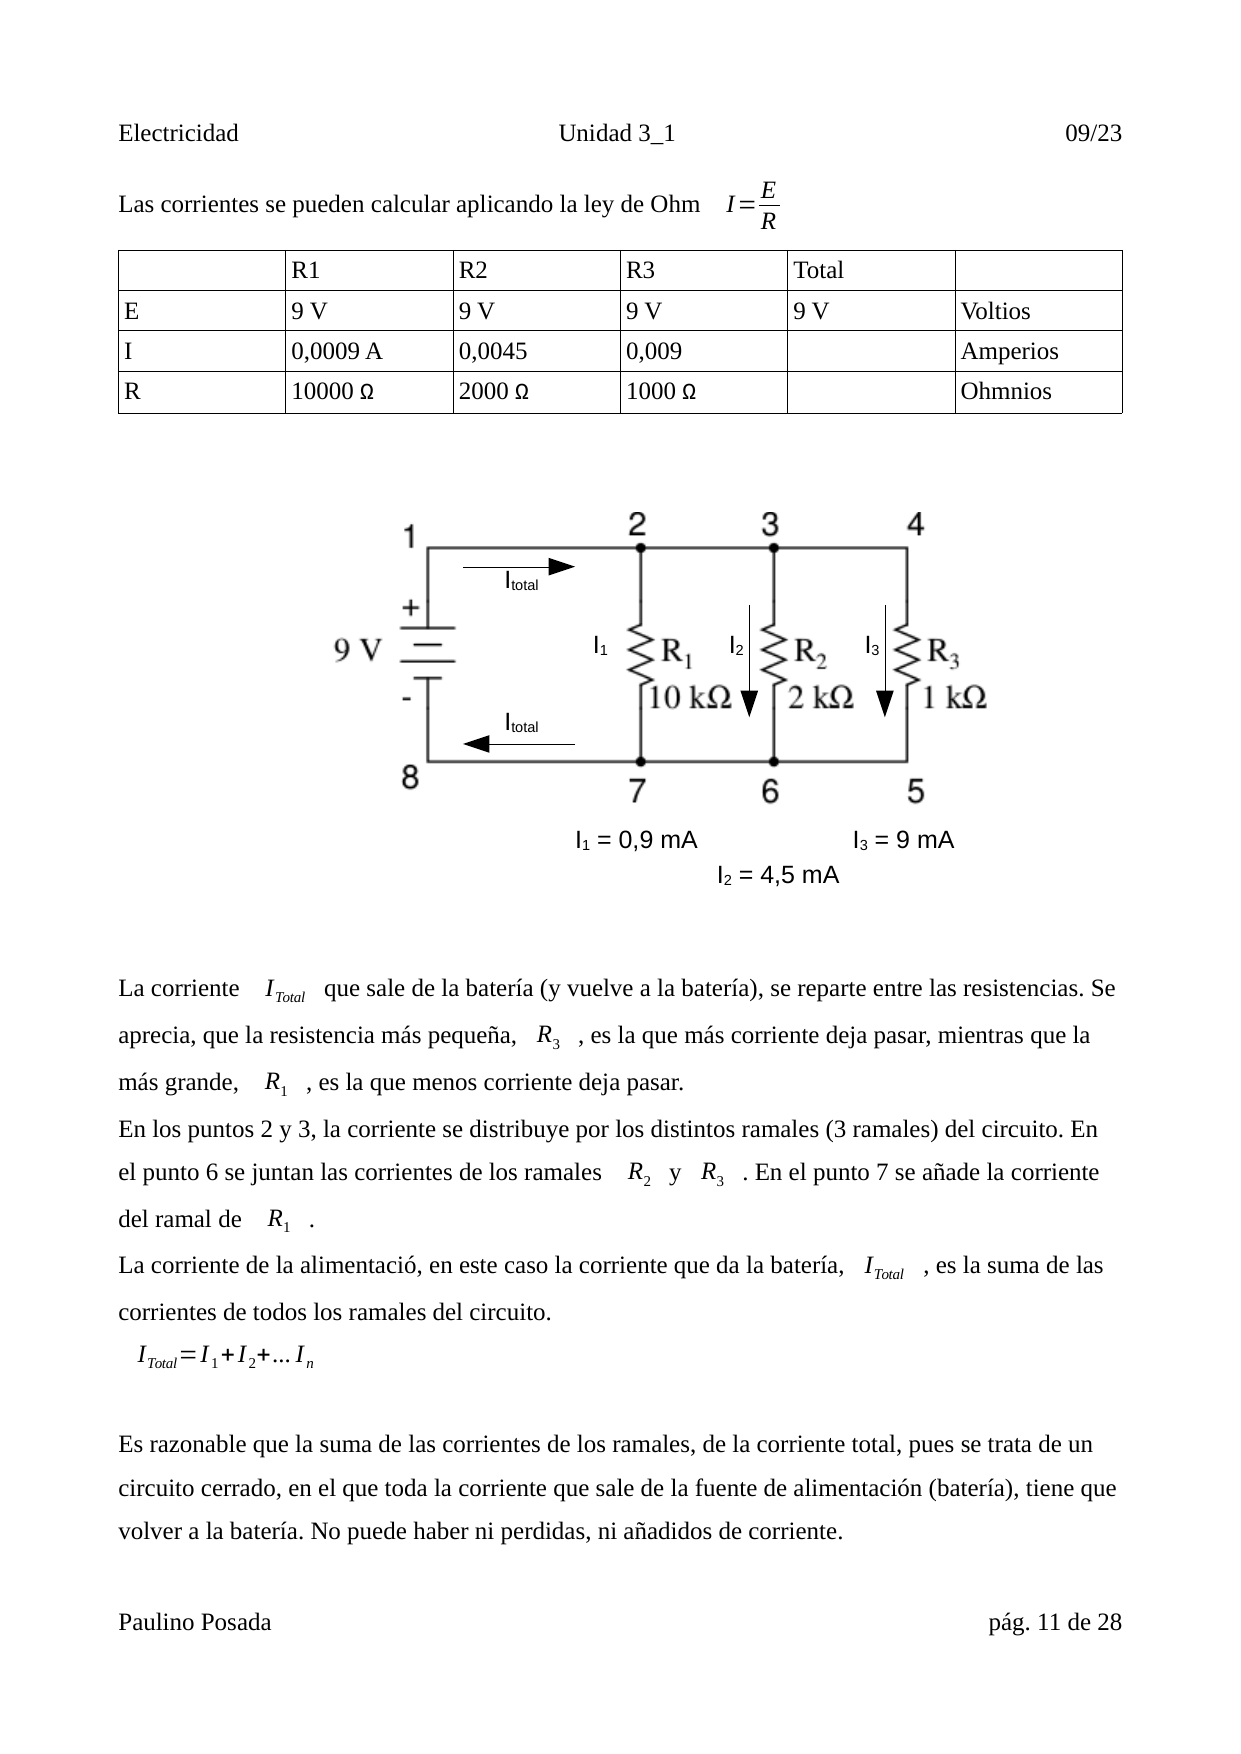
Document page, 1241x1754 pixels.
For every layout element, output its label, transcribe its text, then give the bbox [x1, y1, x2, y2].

table_cell 1000 Ω [621, 372, 787, 412]
text En los puntos 2 y 3, la corriente se distribuye por los distintos ramales (3 ramales) del circuito. En el punto 6 se juntan las corrientes de los ramales y. En el punto 7 se añade la corriente del ramal de . [118, 1114, 1122, 1236]
table_cell 9 V [788, 291, 955, 330]
table_header Total [788, 251, 955, 290]
table_cell I [119, 331, 285, 371]
table_cell 2000 Ω [454, 372, 620, 412]
table_header R1 [286, 251, 453, 290]
table_cell Amperios [956, 331, 1122, 371]
table_cell 0,009 [621, 331, 787, 371]
table_cell E [119, 291, 285, 330]
text La corriente de la alimentació, en este caso la corriente que da la batería,, es la suma de las corrientes de todos los ramales del circuito. [118, 1251, 1122, 1326]
table_header R2 [454, 251, 620, 290]
text Las corrientes se pueden calcular aplicando la ley de Ohm [118, 176, 1122, 235]
table_cell [788, 372, 955, 412]
table_cell 0,0045 [454, 331, 620, 371]
table_header R3 [621, 251, 787, 290]
text La corriente que sale de la batería (y vuelve a la batería), se reparte entre las resistencias. Se aprecia, que la resistencia más pequeña,, es la que más corriente deja pasar, mientras que la más grande, , es la que menos corriente deja pasar. [118, 973, 1122, 1099]
table_cell 9 V [621, 291, 787, 330]
picture [295, 512, 1001, 809]
text Es razonable que la suma de las corrientes de los ramales, de la corriente total, pues se trata de un circuito cerrado, en el que toda la corriente que sale de la fuente de alimentación (batería), tiene que volver a la batería. No puede haber ni perdidas, ni añadidos de corriente. [118, 1429, 1122, 1544]
table_cell 10000 Ω [286, 372, 453, 412]
table_cell 9 V [286, 291, 453, 330]
table_cell 0,0009 A [286, 331, 453, 371]
table_cell R [119, 372, 285, 412]
table_cell [788, 331, 955, 371]
table_header [956, 251, 1122, 290]
table_cell 9 V [454, 291, 620, 330]
table_header [119, 251, 285, 290]
table_cell Ohmnios [956, 372, 1122, 412]
table_cell Voltios [956, 291, 1122, 330]
